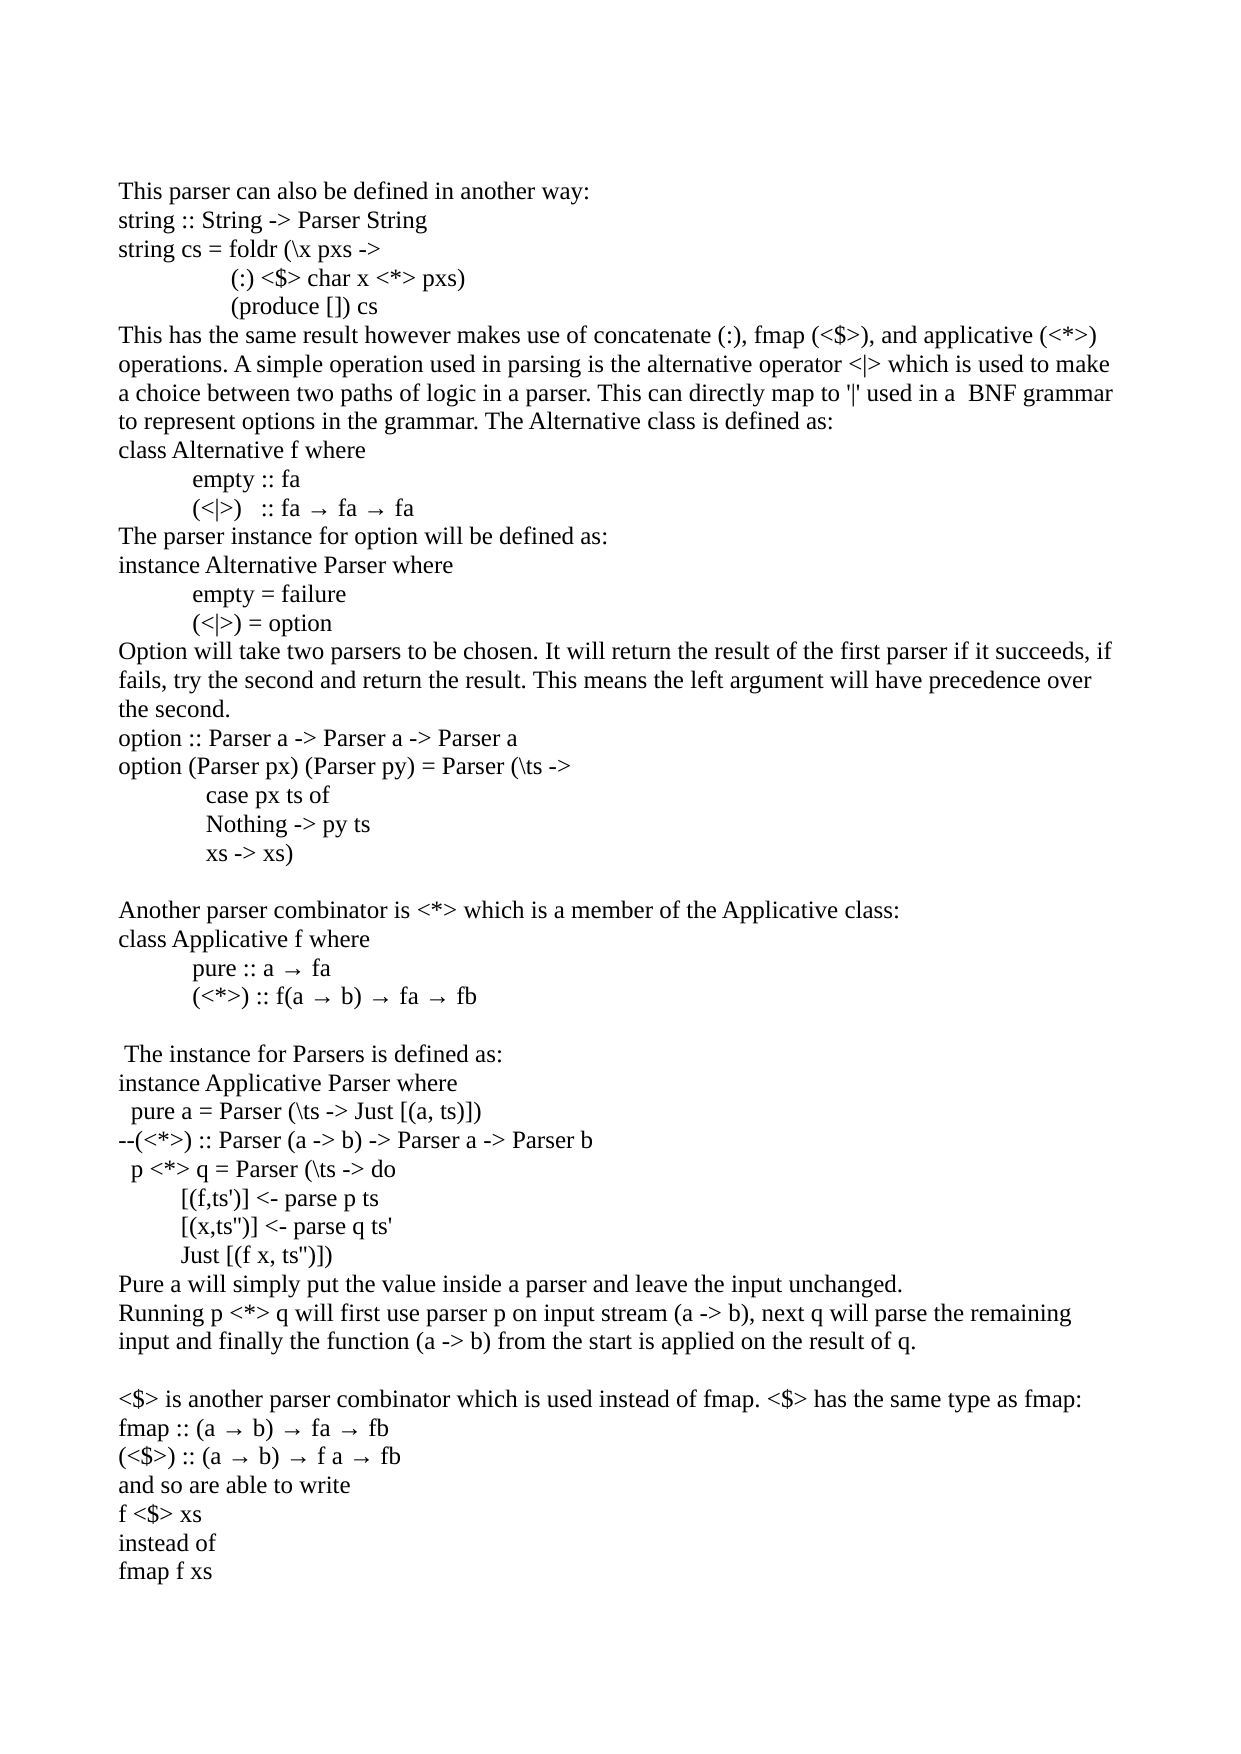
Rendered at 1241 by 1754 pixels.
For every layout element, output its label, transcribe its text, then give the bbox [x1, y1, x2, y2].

text class Applicative f where [118, 924, 1122, 953]
text f <$> xs [118, 1499, 1122, 1528]
text string cs = foldr (\x pxs -> [118, 234, 1122, 263]
text case px ts of [118, 780, 1122, 809]
text Pure a will simply put the value inside a parser and leave the input unchanged. [118, 1269, 1122, 1298]
text class Alternative f where [118, 435, 1122, 464]
text and so are able to write [118, 1470, 1122, 1499]
text (<*>) :: f(a → b) → fa → fb [118, 981, 1122, 1010]
text instance Applicative Parser where [118, 1068, 1122, 1096]
text (:) <$> char x <*> pxs) [118, 263, 1122, 291]
text fmap f xs [118, 1556, 1122, 1585]
text string :: String -> Parser String [118, 205, 1122, 234]
text empty :: fa [118, 464, 1122, 493]
text The instance for Parsers is defined as: [118, 1039, 1122, 1068]
text (produce []) cs [118, 291, 1122, 320]
text Just [(f x, ts'')]) [118, 1240, 1122, 1269]
text The parser instance for option will be defined as: instance Alternative Parser where [118, 521, 1122, 579]
text option (Parser px) (Parser py) = Parser (\ts -> [118, 751, 1122, 780]
text (<|>) :: fa → fa → fa [118, 493, 1122, 521]
text Another parser combinator is <*> which is a member of the Applicative class: [118, 895, 1122, 924]
text empty = failure [118, 579, 1122, 608]
text This has the same result however makes use of concatenate (:), fmap (<$>), and applicative (<*>) operations. A simple operation used in parsing is the alternative operator <|> which is used to make a choice between two paths of logic in a parser. This can directly map to '|' used in a BNF grammar to represent options in the grammar. The Alternative class is defined as: [118, 320, 1122, 435]
text (<$>) :: (a → b) → f a → fb [118, 1441, 1122, 1470]
text instead of [118, 1528, 1122, 1556]
text (<|>) = option [118, 608, 1122, 636]
text [(x,ts'')] <- parse q ts' [118, 1211, 1122, 1240]
text pure a = Parser (\ts -> Just [(a, ts)]) [118, 1096, 1122, 1125]
text [(f,ts')] <- parse p ts [118, 1183, 1122, 1211]
text Running p <*> q will first use parser p on input stream (a -> b), next q will parse the remaining input and finally the function (a -> b) from the start is applied on the result of q. [118, 1298, 1122, 1355]
text This parser can also be defined in another way: [118, 176, 1122, 205]
text --(<*>) :: Parser (a -> b) -> Parser a -> Parser b [118, 1125, 1122, 1154]
text xs -> xs) [118, 838, 1122, 866]
text option :: Parser a -> Parser a -> Parser a [118, 723, 1122, 751]
text Option will take two parsers to be chosen. It will return the result of the first parser if it succeeds, if fails, try the second and return the result. This means the left argument will have precedence over the second. [118, 636, 1122, 723]
text p <*> q = Parser (\ts -> do [118, 1154, 1122, 1183]
text <$> is another parser combinator which is used instead of fmap. <$> has the same type as fmap: fmap :: (a → b) → fa → fb [118, 1384, 1122, 1441]
text pure :: a → fa [118, 953, 1122, 981]
text Nothing -> py ts [118, 809, 1122, 838]
